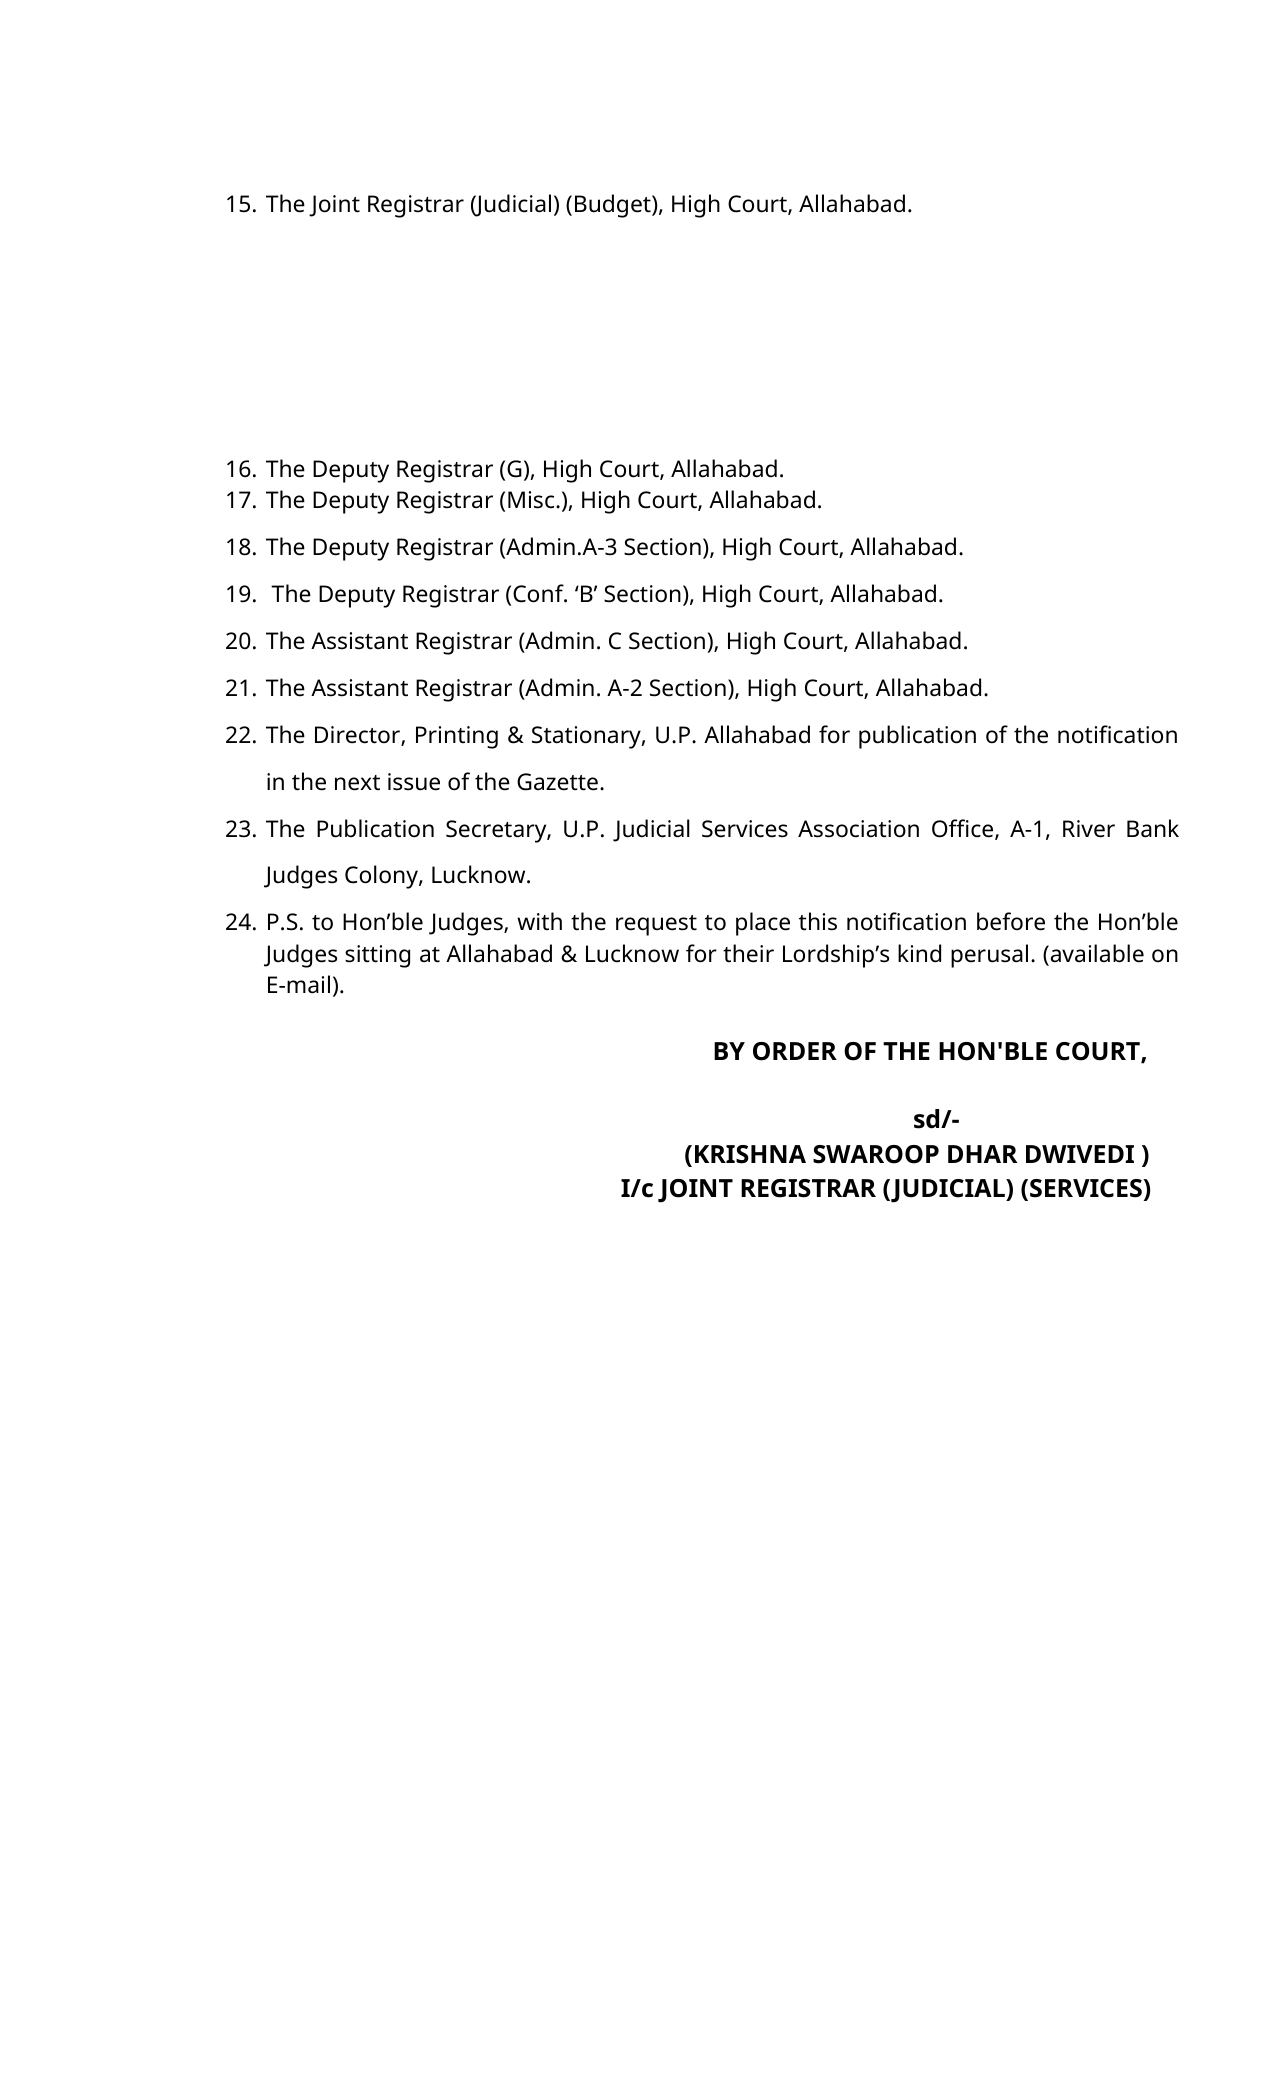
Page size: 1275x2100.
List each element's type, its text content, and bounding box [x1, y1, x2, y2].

list The Assistant Registrar (Admin. A-2 Section), High Court, Allahabad. [225, 672, 1181, 703]
list The Joint Registrar (Judicial) (Budget), High Court, Allahabad. [225, 187, 1181, 219]
text I/c JOINT REGISTRAR (JUDICIAL) (SERVICES) [187, 1170, 1181, 1204]
list The Director, Printing & Stationary, U.P. Allahabad for publication of the notification in the next issue of the Gazette. [225, 719, 1181, 797]
list The Assistant Registrar (Admin. C Section), High Court, Allahabad. [225, 625, 1181, 656]
list P.S. to Hon’ble Judges, with the request to place this notification before the Hon’ble Judges sitting at Allahabad & Lucknow for their Lordship’s kind perusal. (available on E-mail). [225, 906, 1181, 1000]
list The Deputy Registrar (Conf. ‘B’ Section), High Court, Allahabad. [225, 578, 1181, 609]
text sd/- [187, 1102, 1181, 1136]
text (KRISHNA SWAROOP DHAR DWIVEDI ) [187, 1136, 1181, 1170]
list The Deputy Registrar (G), High Court, Allahabad. [225, 453, 1181, 484]
list The Publication Secretary, U.P. Judicial Services Association Office, A-1, River Bank Judges Colony, Lucknow. [225, 812, 1181, 891]
list The Deputy Registrar (Admin.A-3 Section), High Court, Allahabad. [225, 531, 1181, 562]
list The Deputy Registrar (Misc.), High Court, Allahabad. [225, 484, 1181, 516]
text BY ORDER OF THE HON'BLE COURT, [187, 1034, 1181, 1068]
